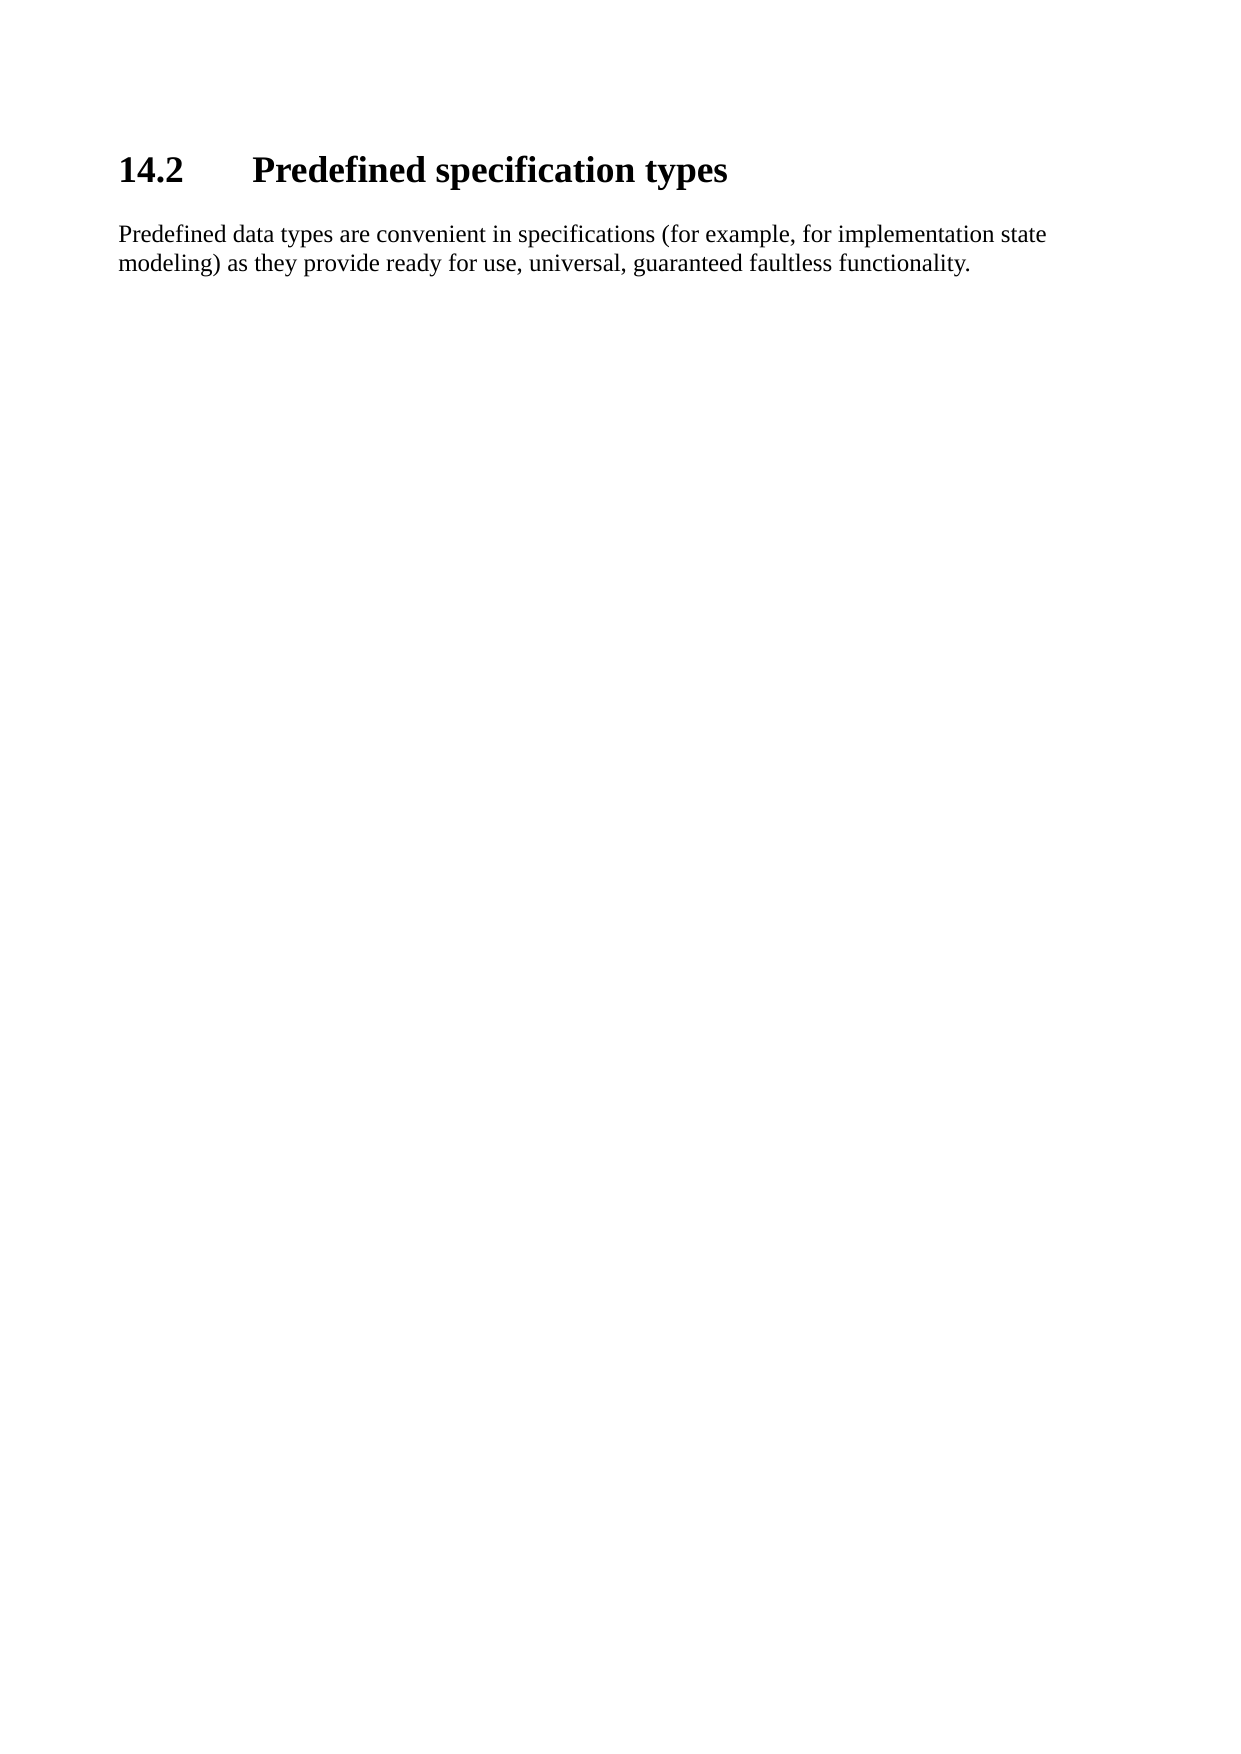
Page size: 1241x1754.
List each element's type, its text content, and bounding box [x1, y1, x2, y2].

text Predefined data types are convenient in specifications (for example, for implementation state modeling) as they provide ready for use, universal, guaranteed faultless functionality. [118, 219, 1122, 277]
subtitle Predefined specification types [118, 147, 1122, 190]
